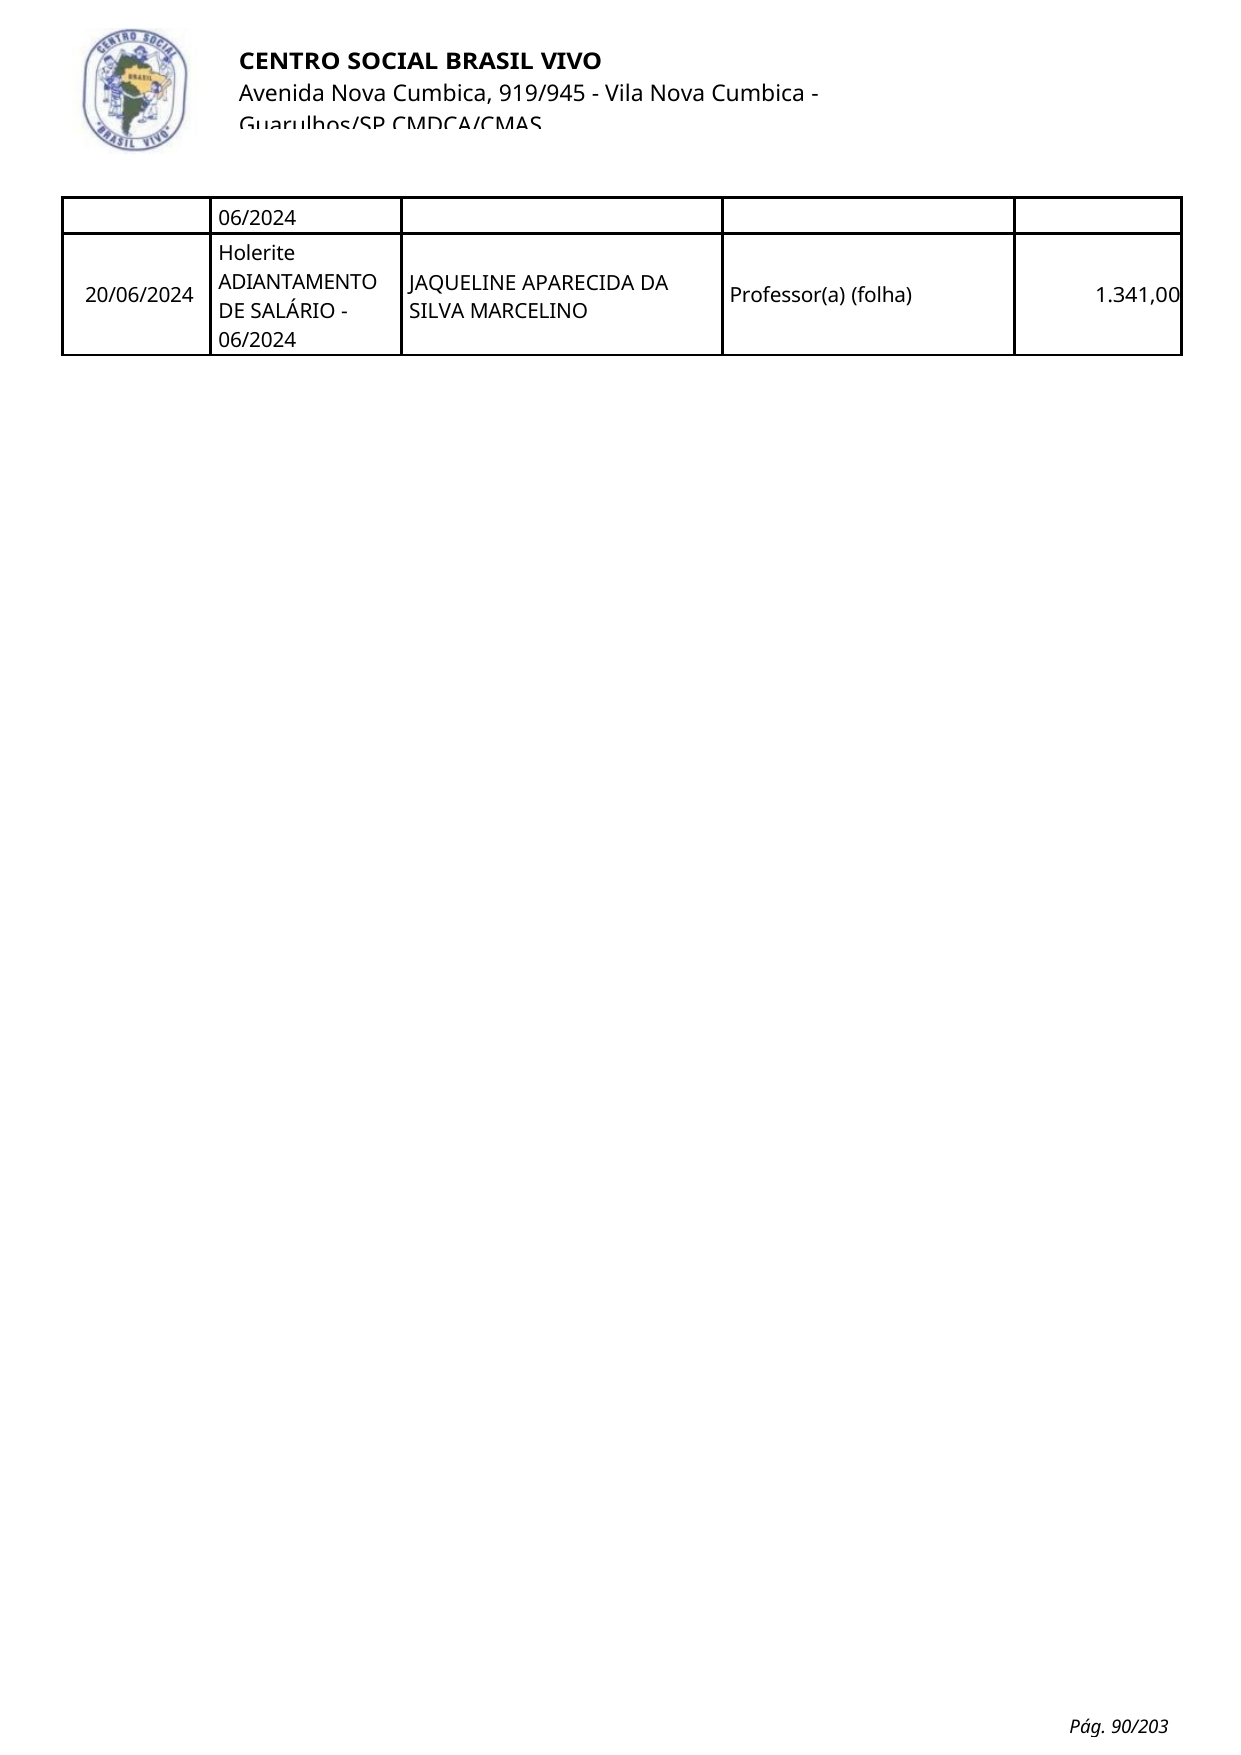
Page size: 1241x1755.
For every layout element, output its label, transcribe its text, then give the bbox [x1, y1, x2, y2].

table_cell Professor(a) (folha) [724, 235, 1013, 354]
table_cell [403, 199, 721, 232]
table_cell JAQUELINE APARECIDA DA SILVA MARCELINO [403, 235, 721, 354]
table_cell 1.341,00 [1016, 235, 1180, 354]
table_cell 20/06/2024 [64, 235, 209, 354]
table_cell Holerite ADIANTAMENTO DE SALÁRIO - 06/2024 [212, 235, 400, 354]
table_cell [724, 199, 1013, 232]
table_cell [1016, 199, 1180, 232]
table_cell - 06/2024 [212, 199, 400, 232]
table_cell [64, 199, 209, 232]
